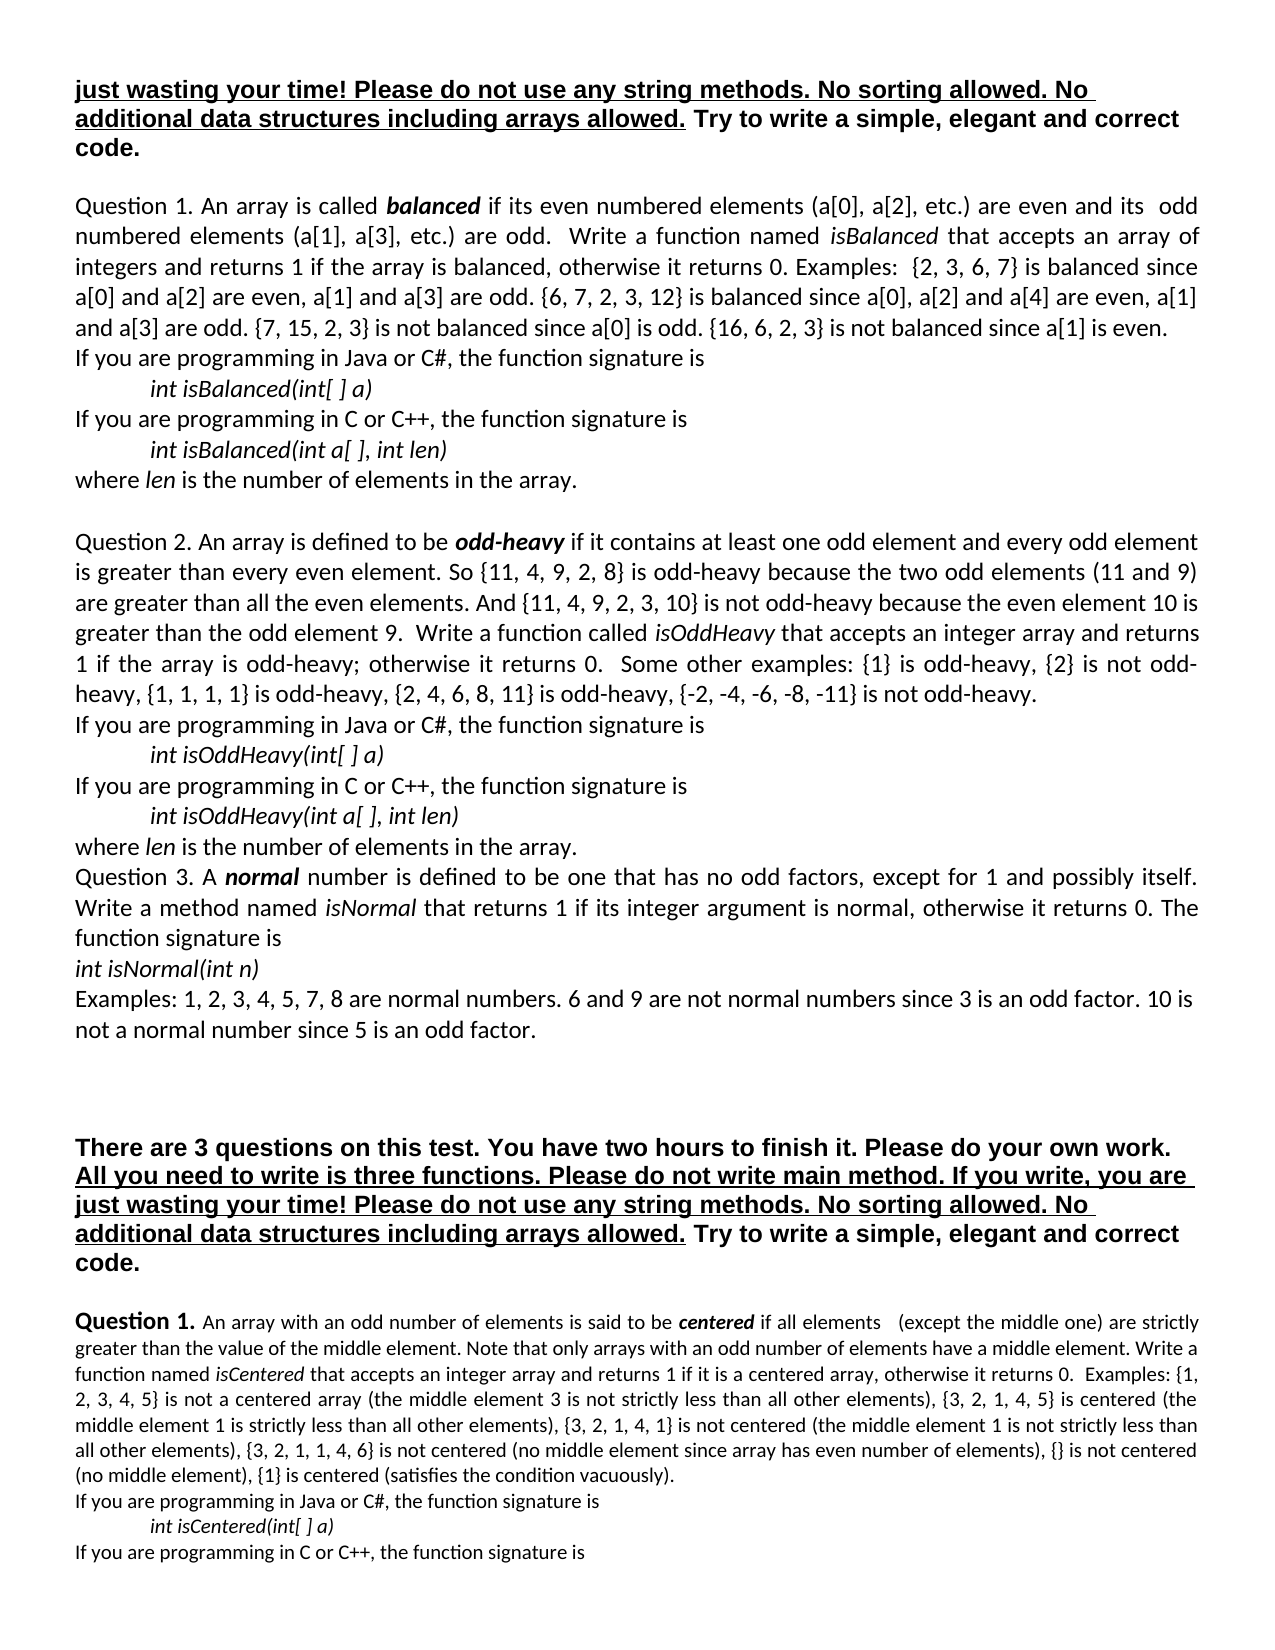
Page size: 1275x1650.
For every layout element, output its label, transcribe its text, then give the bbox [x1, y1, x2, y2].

text int isOddHeavy(int a[ ], int len) [75, 800, 1200, 831]
text If you are programming in Java or C#, the function signature is [75, 1488, 1200, 1513]
text Question 3. A normal number is defined to be one that has no odd factors, except for 1 and possibly itself. Write a method named isNormal that returns 1 if its integer argument is normal, otherwise it returns 0. The function signature is [75, 861, 1200, 953]
text If you are programming in C or C++, the function signature is [75, 404, 1200, 434]
text int isBalanced(int[ ] a) [75, 373, 1200, 404]
text where len is the number of elements in the array. [75, 831, 1200, 861]
text int isCentered(int[ ] a) [75, 1513, 1200, 1539]
text If you are programming in C or C++, the function signature is [75, 770, 1200, 800]
text just wasting your time! Please do not use any string methods. No sorting allowed. No additional data structures including arrays allowed. Try to write a simple, elegant and correct code. [75, 75, 1200, 161]
text Question 2. An array is defined to be odd-heavy if it contains at least one odd element and every odd element is greater than every even element. So {11, 4, 9, 2, 8} is odd-heavy because the two odd elements (11 and 9) are greater than all the even elements. And {11, 4, 9, 2, 3, 10} is not odd-heavy because the even element 10 is greater than the odd element 9. Write a function called isOddHeavy that accepts an integer array and returns 1 if the array is odd-heavy; otherwise it returns 0. Some other examples: {1} is odd-heavy, {2} is not odd-heavy, {1, 1, 1, 1} is odd-heavy, {2, 4, 6, 8, 11} is odd-heavy, {-2, -4, -6, -8, -11} is not odd-heavy. [75, 526, 1200, 709]
text Question 1. An array is called balanced if its even numbered elements (a[0], a[2], etc.) are even and its odd numbered elements (a[1], a[3], etc.) are odd. Write a function named isBalanced that accepts an array of integers and returns 1 if the array is balanced, otherwise it returns 0. Examples: {2, 3, 6, 7} is balanced since a[0] and a[2] are even, a[1] and a[3] are odd. {6, 7, 2, 3, 12} is balanced since a[0], a[2] and a[4] are even, a[1] and a[3] are odd. {7, 15, 2, 3} is not balanced since a[0] is odd. {16, 6, 2, 3} is not balanced since a[1] is even. [75, 190, 1200, 343]
text If you are programming in C or C++, the function signature is [75, 1539, 1200, 1564]
text If you are programming in Java or C#, the function signature is [75, 709, 1200, 739]
text int isNormal(int n) [75, 953, 1200, 983]
text There are 3 questions on this test. You have two hours to finish it. Please do your own work. All you need to write is three functions. Please do not write main method. If you write, you are just wasting your time! Please do not use any string methods. No sorting allowed. No additional data structures including arrays allowed. Try to write a simple, elegant and correct code. [75, 1133, 1200, 1276]
text Question 1. An array with an odd number of elements is said to be centered if all elements (except the middle one) are strictly greater than the value of the middle element. Note that only arrays with an odd number of elements have a middle element. Write a function named isCentered that accepts an integer array and returns 1 if it is a centered array, otherwise it returns 0. Examples: {1, 2, 3, 4, 5} is not a centered array (the middle element 3 is not strictly less than all other elements), {3, 2, 1, 4, 5} is centered (the middle element 1 is strictly less than all other elements), {3, 2, 1, 4, 1} is not centered (the middle element 1 is not strictly less than all other elements), {3, 2, 1, 1, 4, 6} is not centered (no middle element since array has even number of elements), {} is not centered (no middle element), {1} is centered (satisfies the condition vacuously). [75, 1305, 1200, 1488]
text where len is the number of elements in the array. [75, 465, 1200, 495]
text int isBalanced(int a[ ], int len) [75, 434, 1200, 465]
text int isOddHeavy(int[ ] a) [75, 739, 1200, 770]
text If you are programming in Java or C#, the function signature is [75, 343, 1200, 373]
text Examples: 1, 2, 3, 4, 5, 7, 8 are normal numbers. 6 and 9 are not normal numbers since 3 is an odd factor. 10 is not a normal number since 5 is an odd factor. [75, 983, 1200, 1044]
